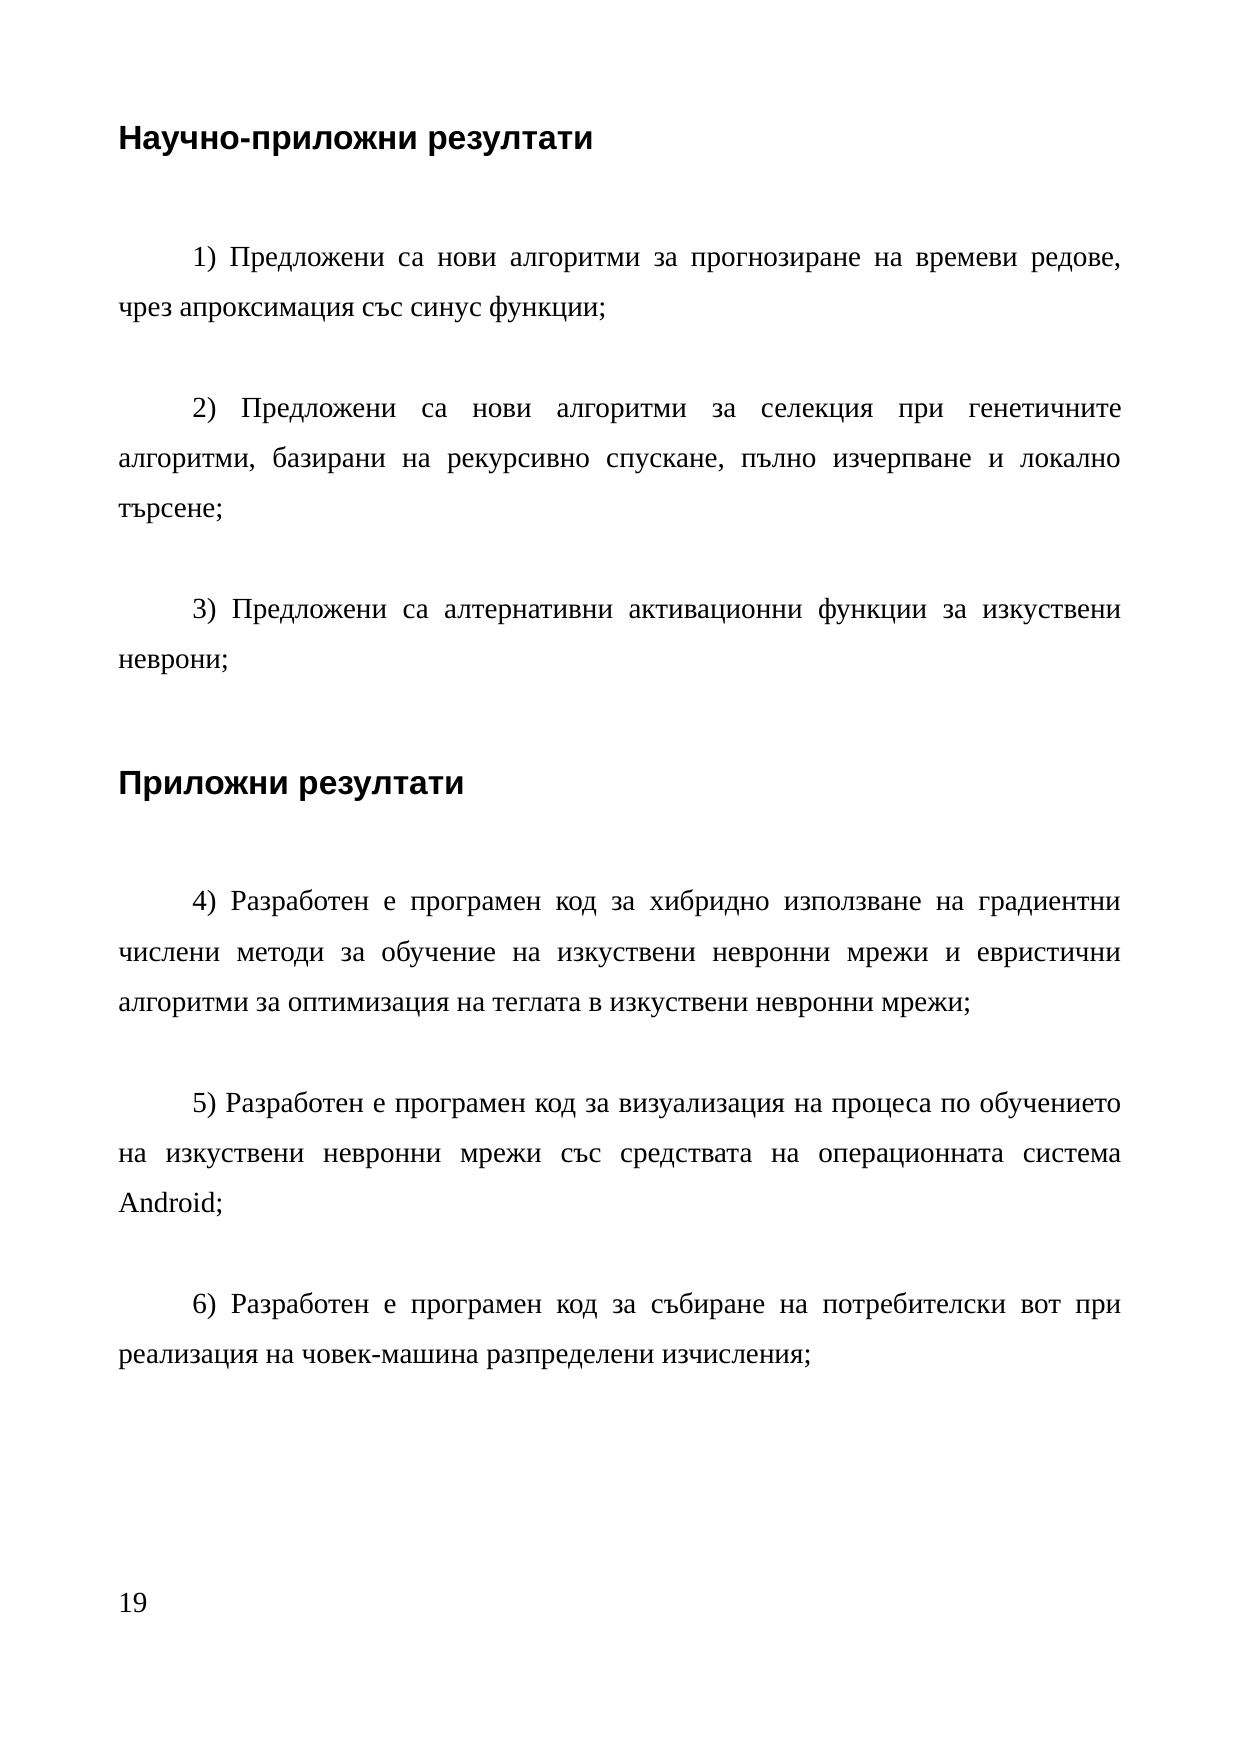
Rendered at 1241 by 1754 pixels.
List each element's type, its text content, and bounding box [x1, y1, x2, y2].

text 4) Разработен е програмен код за хибридно използване на градиентни числени методи за обучение на изкуствени невронни мрежи и евристични алгоритми за оптимизация на теглата в изкуствени невронни мрежи; [118, 883, 1122, 1018]
text 6) Разработен е програмен код за събиране на потребителски вот при реализация на човек-машина разпределени изчисления; [118, 1286, 1122, 1370]
text 1) Предложени са нови алгоритми за прогнозиране на времеви редове, чрез апроксимация със синус функции; [118, 239, 1122, 323]
subtitle Научно-приложни резултати [118, 118, 1122, 157]
text 3) Предложени са алтернативни активационни функции за изкуствени неврони; [118, 591, 1122, 675]
text 5) Разработен е програмен код за визуализация на процеса по обучението на изкуствени невронни мрежи със средствата на операционната система Android; [118, 1085, 1122, 1219]
text 2) Предложени са нови алгоритми за селекция при генетичните алгоритми, базирани на рекурсивно спускане, пълно изчерпване и локално търсене; [118, 390, 1122, 524]
subtitle Приложни резултати [118, 763, 1122, 801]
